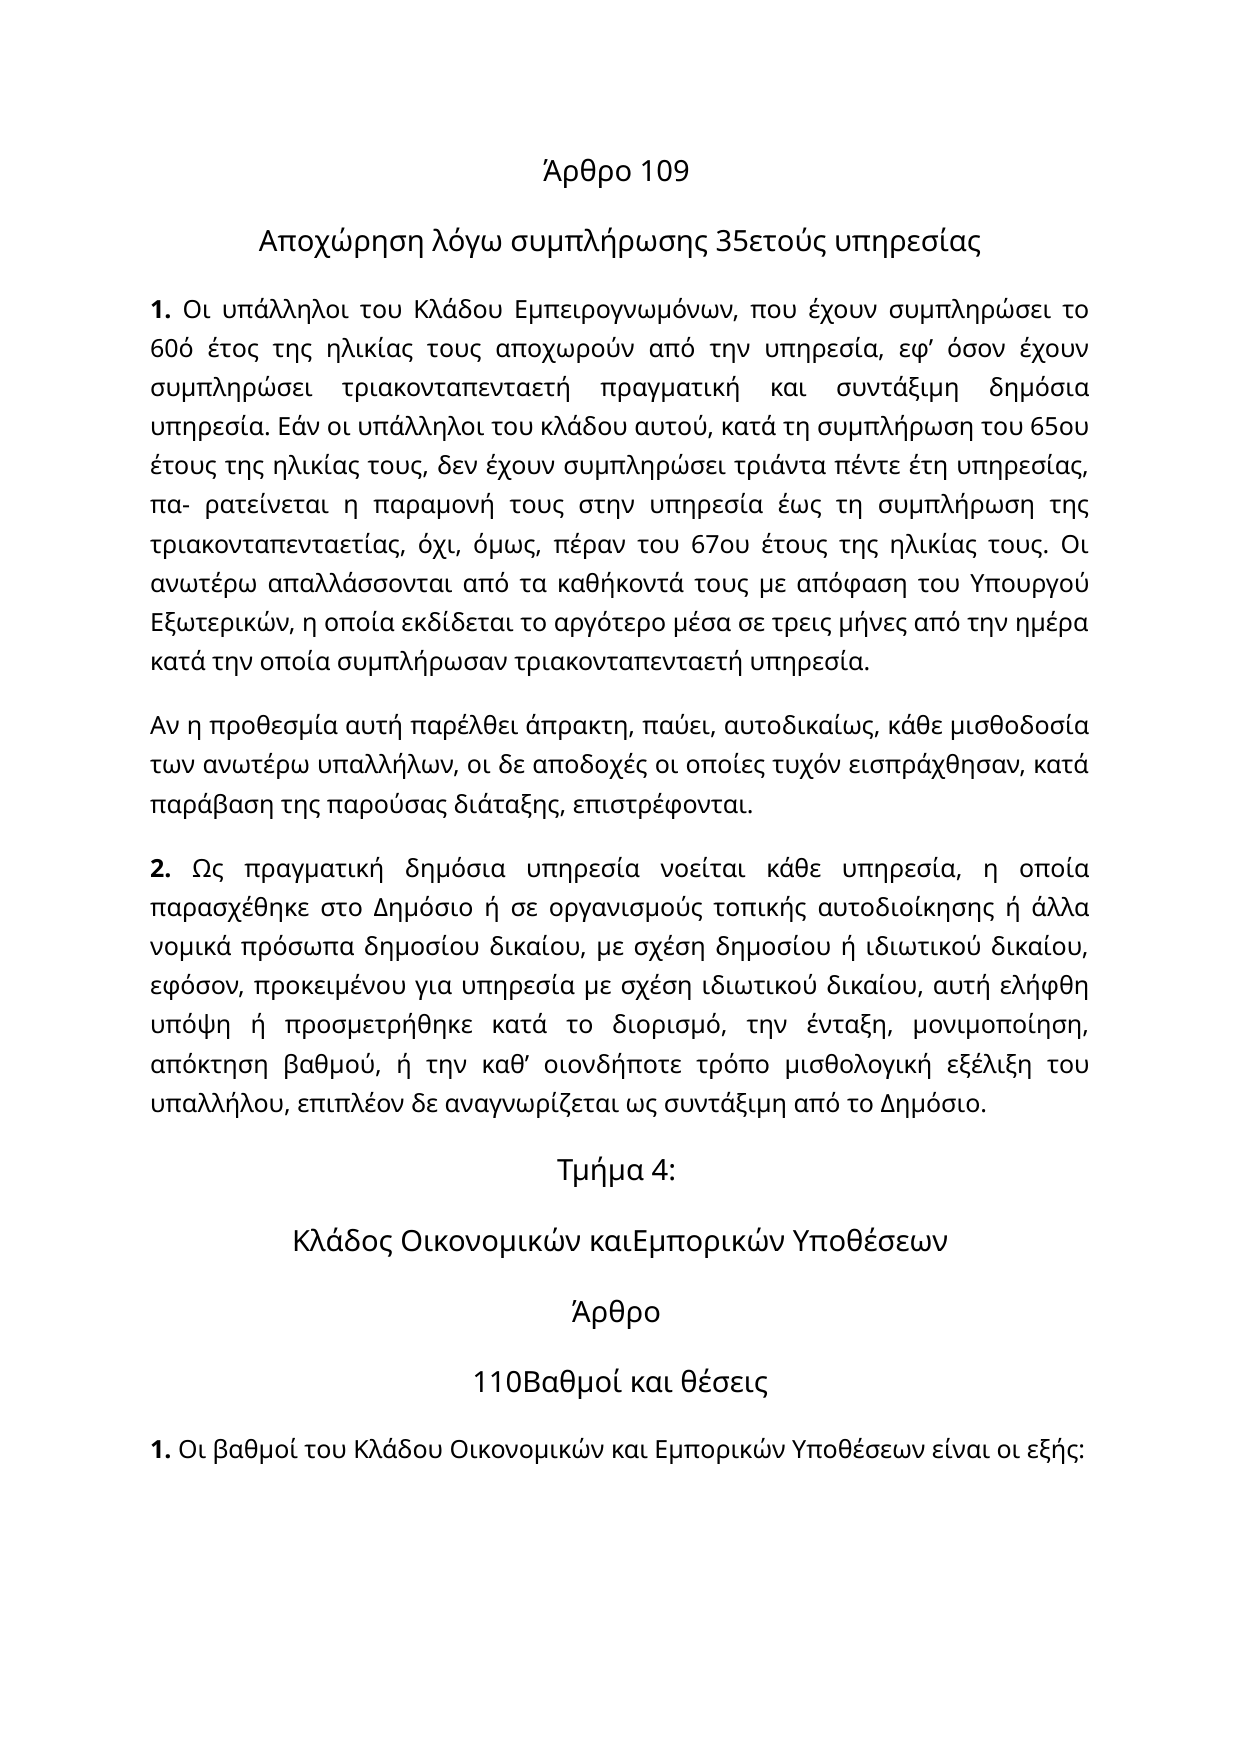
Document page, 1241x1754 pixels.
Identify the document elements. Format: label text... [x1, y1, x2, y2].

text Αν η προθεσμία αυτή παρέλθει άπρακτη, παύει, αυτοδικαίως, κάθε μισθοδοσία των ανωτέρω υπαλλήλων, οι δε αποδοχές οι οποίες τυχόν εισπράχθησαν, κατά παράβαση της παρούσας διάταξης, επιστρέφονται. [150, 708, 1090, 820]
text 2. Ως πραγματική δημόσια υπηρεσία νοείται κάθε υπηρεσία, η οποία παρασχέθηκε στο Δημόσιο ή σε οργανισμούς τοπικής αυτοδιοίκησης ή άλλα νομικά πρόσωπα δημοσίου δικαίου, με σχέση δημοσίου ή ιδιωτικού δικαίου, εφόσον, προκειμένου για υπηρεσία με σχέση ιδιωτικού δικαίου, αυτή ελήφθη υπόψη ή προσμετρήθηκε κατά το διορισμό, την ένταξη, μονιμοποίηση, απόκτηση βαθμού, ή την καθ’ οιονδήποτε τρόπο μισθολογική εξέλιξη του υπαλλήλου, επιπλέον δε αναγνωρίζεται ως συντάξιμη από το Δημόσιο. [150, 850, 1090, 1119]
subtitle Τμήμα 4: [150, 1149, 1090, 1189]
subtitle Αποχώρηση λόγω συμπλήρωσης 35ετούς υπηρεσίας [150, 221, 1090, 260]
subtitle Άρθρο [150, 1291, 1090, 1331]
text 1. Οι βαθμοί του Κλάδου Οικονομικών και Εμπορικών Υποθέσεων είναι οι εξής: [150, 1432, 1090, 1466]
subtitle 110Βαθμοί και θέσεις [150, 1361, 1090, 1401]
text 1. Οι υπάλληλοι του Κλάδου Εμπειρογνωμόνων, που έχουν συμπληρώσει το 60ό έτος της ηλικίας τους αποχωρούν από την υπηρεσία, εφ’ όσον έχουν συμπληρώσει τριακονταπενταετή πραγματική και συντάξιμη δημόσια υπηρεσία. Εάν οι υπάλληλοι του κλάδου αυτού, κατά τη συμπλήρωση του 65ου έτους της ηλικίας τους, δεν έχουν συμπληρώσει τριάντα πέντε έτη υπηρεσίας, πα- ρατείνεται η παραμονή τους στην υπηρεσία έως τη συμπλήρωση της τριακονταπενταετίας, όχι, όμως, πέραν του 67ου έτους της ηλικίας τους. Οι ανωτέρω απαλλάσσονται από τα καθήκοντά τους με απόφαση του Υπουργού Εξωτερικών, η οποία εκδίδεται το αργότερο μέσα σε τρεις μήνες από την ημέρα κατά την οποία συμπλήρωσαν τριακονταπενταετή υπηρεσία. [150, 291, 1090, 678]
subtitle Κλάδος Οικονομικών καιΕμπορικών Υποθέσεων [150, 1220, 1090, 1260]
subtitle Άρθρο 109 [150, 150, 1090, 190]
